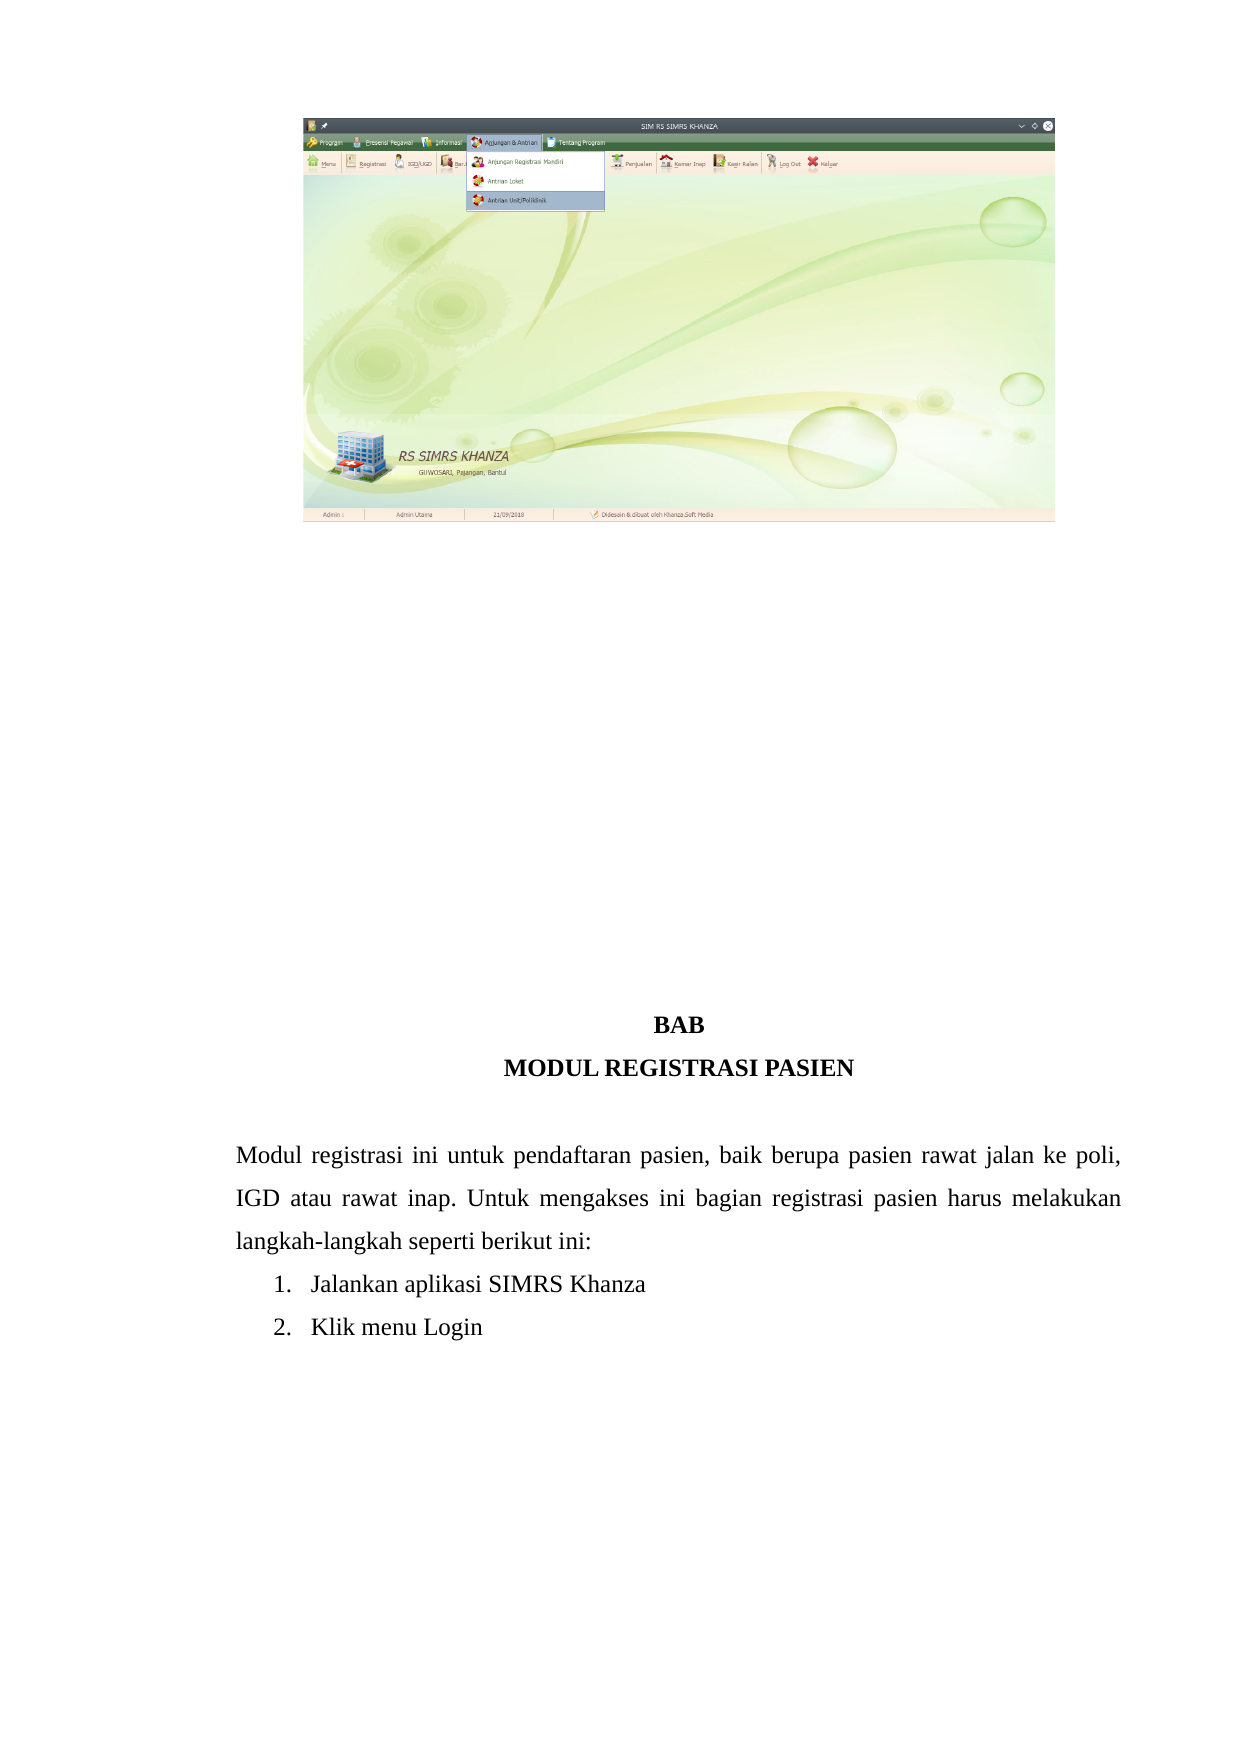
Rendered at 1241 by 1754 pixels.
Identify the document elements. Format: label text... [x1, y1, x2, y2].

picture [303, 118, 1055, 522]
text BAB [236, 1010, 1122, 1039]
text MODUL REGISTRASI PASIEN [236, 1053, 1122, 1082]
text Modul registrasi ini untuk pendaftaran pasien, baik berupa pasien rawat jalan ke poli, IGD atau rawat inap. Untuk mengakses ini bagian registrasi pasien harus melakukan langkah-langkah seperti berikut ini: [236, 1140, 1122, 1255]
list Jalankan aplikasi SIMRS Khanza [273, 1269, 1122, 1298]
list Klik menu Login [273, 1312, 1122, 1341]
